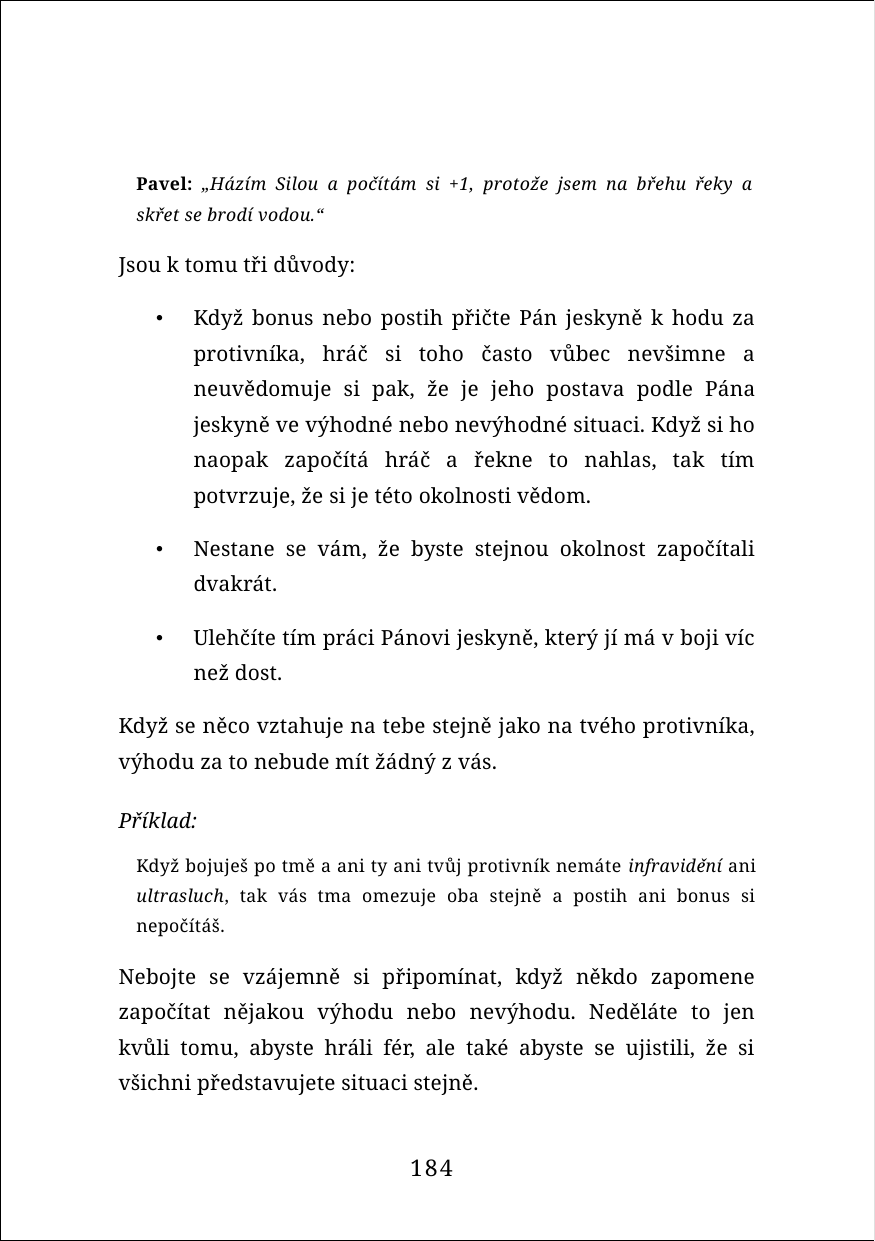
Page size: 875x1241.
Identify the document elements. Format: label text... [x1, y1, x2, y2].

text Jsou k tomu tři důvody: [118, 250, 756, 278]
text Když se něco vztahuje na tebe stejně jako na tvého protivníka, výhodu za to nebude mít žádný z vás. [118, 711, 756, 775]
text Pavel: „Házím Silou a počítám si +1, protože jsem na břehu řeky a skřet se brodí vodou.“ [136, 172, 756, 226]
list Ulehčíte tím práci Pánovi jeskyně, který jí má v boji víc než dost. [156, 623, 756, 687]
text Nebojte se vzájemně si připomínat, když někdo zapomene započítat nějakou výhodu nebo nevýhodu. Neděláte to jen kvůli tomu, abyste hráli fér, ale také abyste se ujistili, že si všichni představujete situaci stejně. [118, 962, 756, 1097]
text Příklad: [118, 806, 756, 834]
list Když bonus nebo postih přičte Pán jeskyně k hodu za protivníka, hráč si toho často vůbec nevšimne a neuvědomuje si pak, že je jeho postava podle Pána jeskyně ve výhodné nebo nevýhodné situaci. Když si ho naopak započítá hráč a řekne to nahlas, tak tím potvrzuje, že si je této okolnosti vědom. [156, 303, 756, 509]
text Když bojuješ po tmě a ani ty ani tvůj protivník nemáte infravidění ani ultrasluch, tak vás tma omezuje oba stejně a postih ani bonus si nepočítáš. [136, 853, 756, 938]
list Nestane se vám, že byste stejnou okolnost započítali dvakrát. [156, 534, 756, 598]
